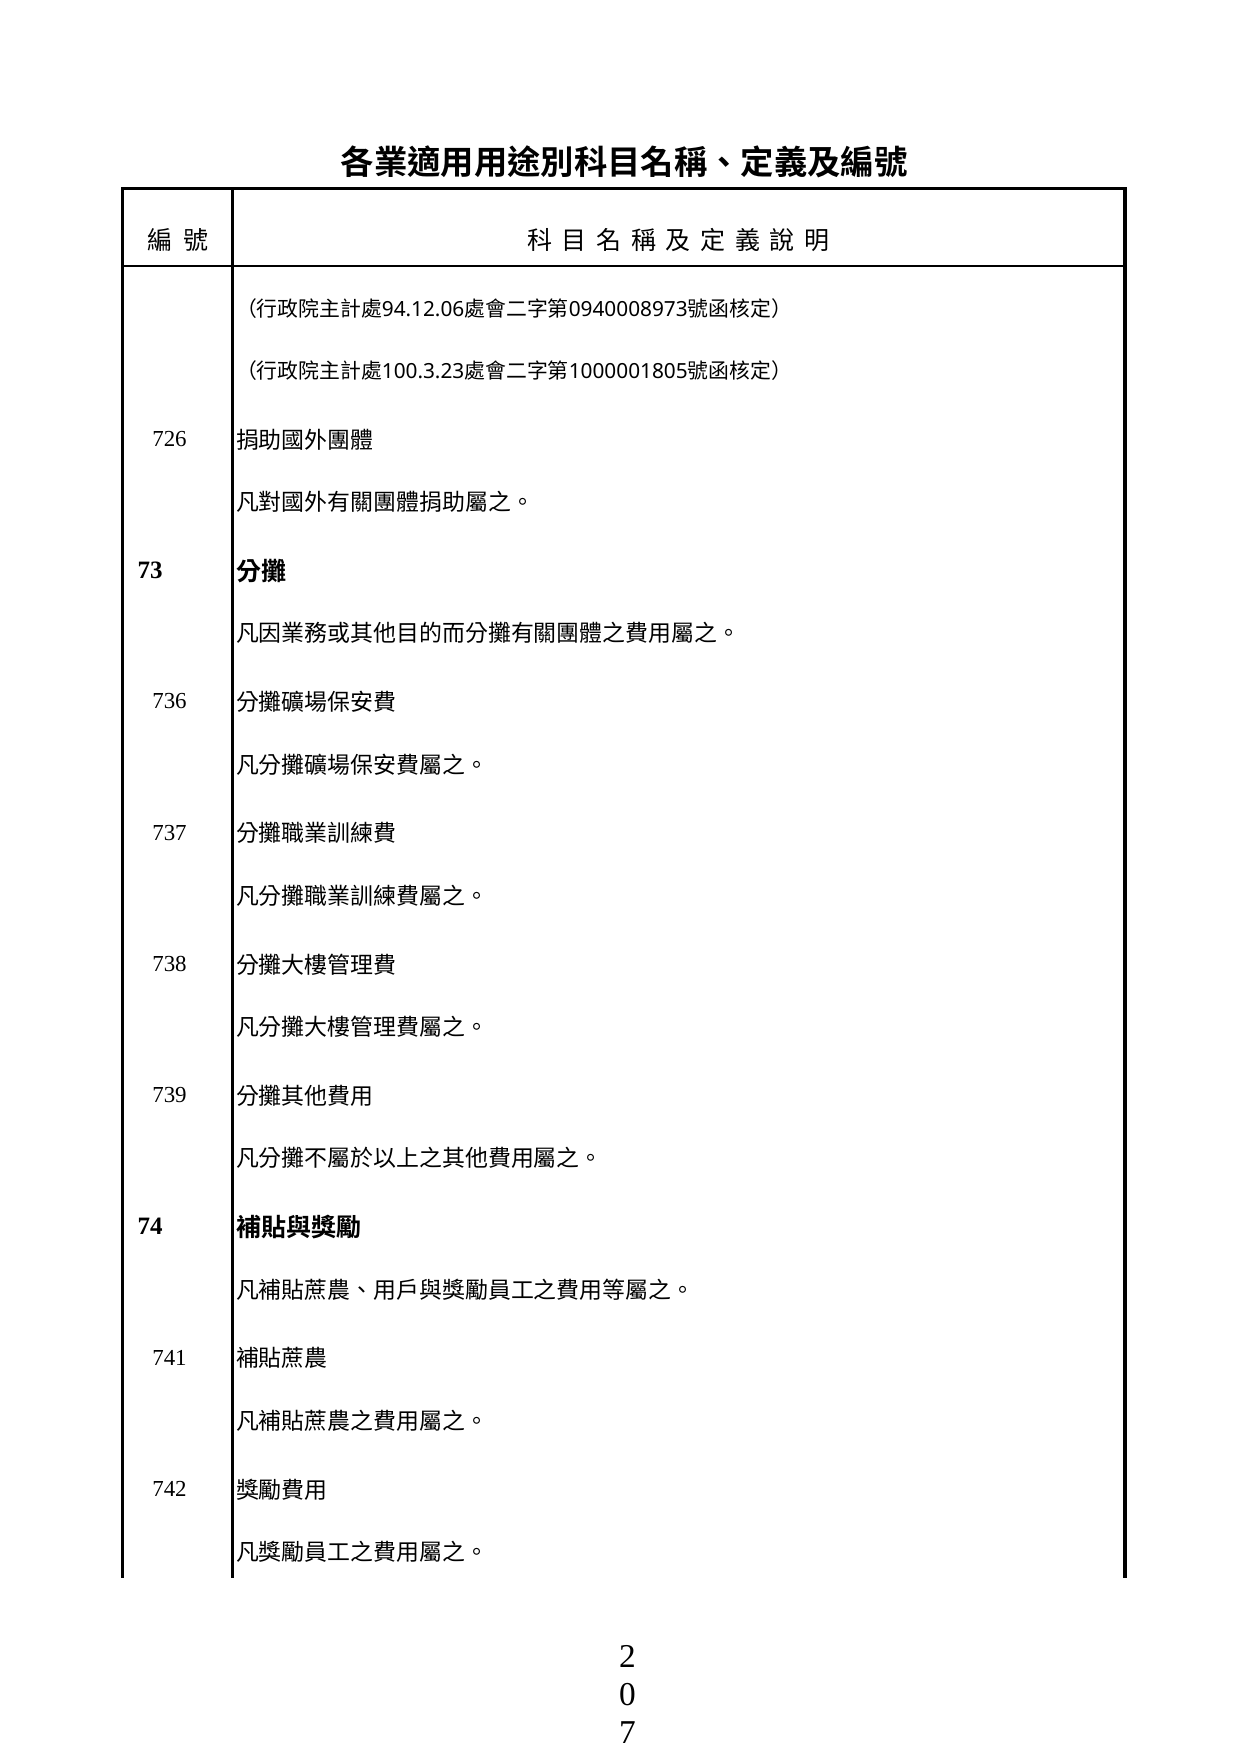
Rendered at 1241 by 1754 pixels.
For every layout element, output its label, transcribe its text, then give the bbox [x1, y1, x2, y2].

table_cell [115, 659, 121, 790]
table_cell 分攤礦場保安費 凡分攤礦場保安費屬之。 [234, 659, 1123, 790]
table_cell [115, 397, 121, 528]
table_cell [115, 790, 121, 922]
table_cell [124, 267, 231, 397]
table_cell 捐助國外團體 凡對國外有關團體捐助屬之。 [234, 397, 1123, 528]
table_cell [115, 1184, 121, 1315]
table_cell 獎勵費用 凡獎勵員工之費用屬之。 [234, 1447, 1123, 1578]
table_cell 分攤其他費用 凡分攤不屬於以上之其他費用屬之。 [234, 1053, 1123, 1184]
table_cell [115, 265, 121, 397]
table_cell [115, 187, 121, 265]
table_cell 74 [124, 1184, 231, 1315]
table_cell 分攤 凡因業務或其他目的而分攤有關團體之費用屬之。 [234, 528, 1123, 659]
table_cell 分攤職業訓練費 凡分攤職業訓練費屬之。 [234, 790, 1123, 922]
table_cell [115, 922, 121, 1053]
table_cell 742 [124, 1447, 231, 1578]
table_cell （行政院主計處94.12.06處會二字第0940008973號函核定） （行政院主計處100.3.23處會二字第1000001805號函核定） [234, 267, 1123, 397]
table_cell 737 [124, 790, 231, 922]
table_cell 補貼蔗農 凡補貼蔗農之費用屬之。 [234, 1315, 1123, 1447]
table_cell 738 [124, 922, 231, 1053]
table_cell 73 [124, 528, 231, 659]
table_cell [115, 1315, 121, 1447]
table_header 各業適用用途別科目名稱、定義及編號 [123, 112, 1125, 187]
table_cell 編 號 [124, 190, 231, 265]
table_header [115, 112, 123, 187]
table_cell 科 目 名 稱 及 定 義 說 明 [234, 190, 1123, 265]
table_cell 分攤大樓管理費 凡分攤大樓管理費屬之。 [234, 922, 1123, 1053]
table_cell [115, 528, 121, 659]
table_cell 736 [124, 659, 231, 790]
table_cell 739 [124, 1053, 231, 1184]
table_cell 補貼與獎勵 凡補貼蔗農、用戶與獎勵員工之費用等屬之。 [234, 1184, 1123, 1315]
table_cell [115, 1447, 121, 1578]
table_cell [115, 1053, 121, 1184]
table_cell 726 [124, 397, 231, 528]
table_cell 741 [124, 1315, 231, 1447]
